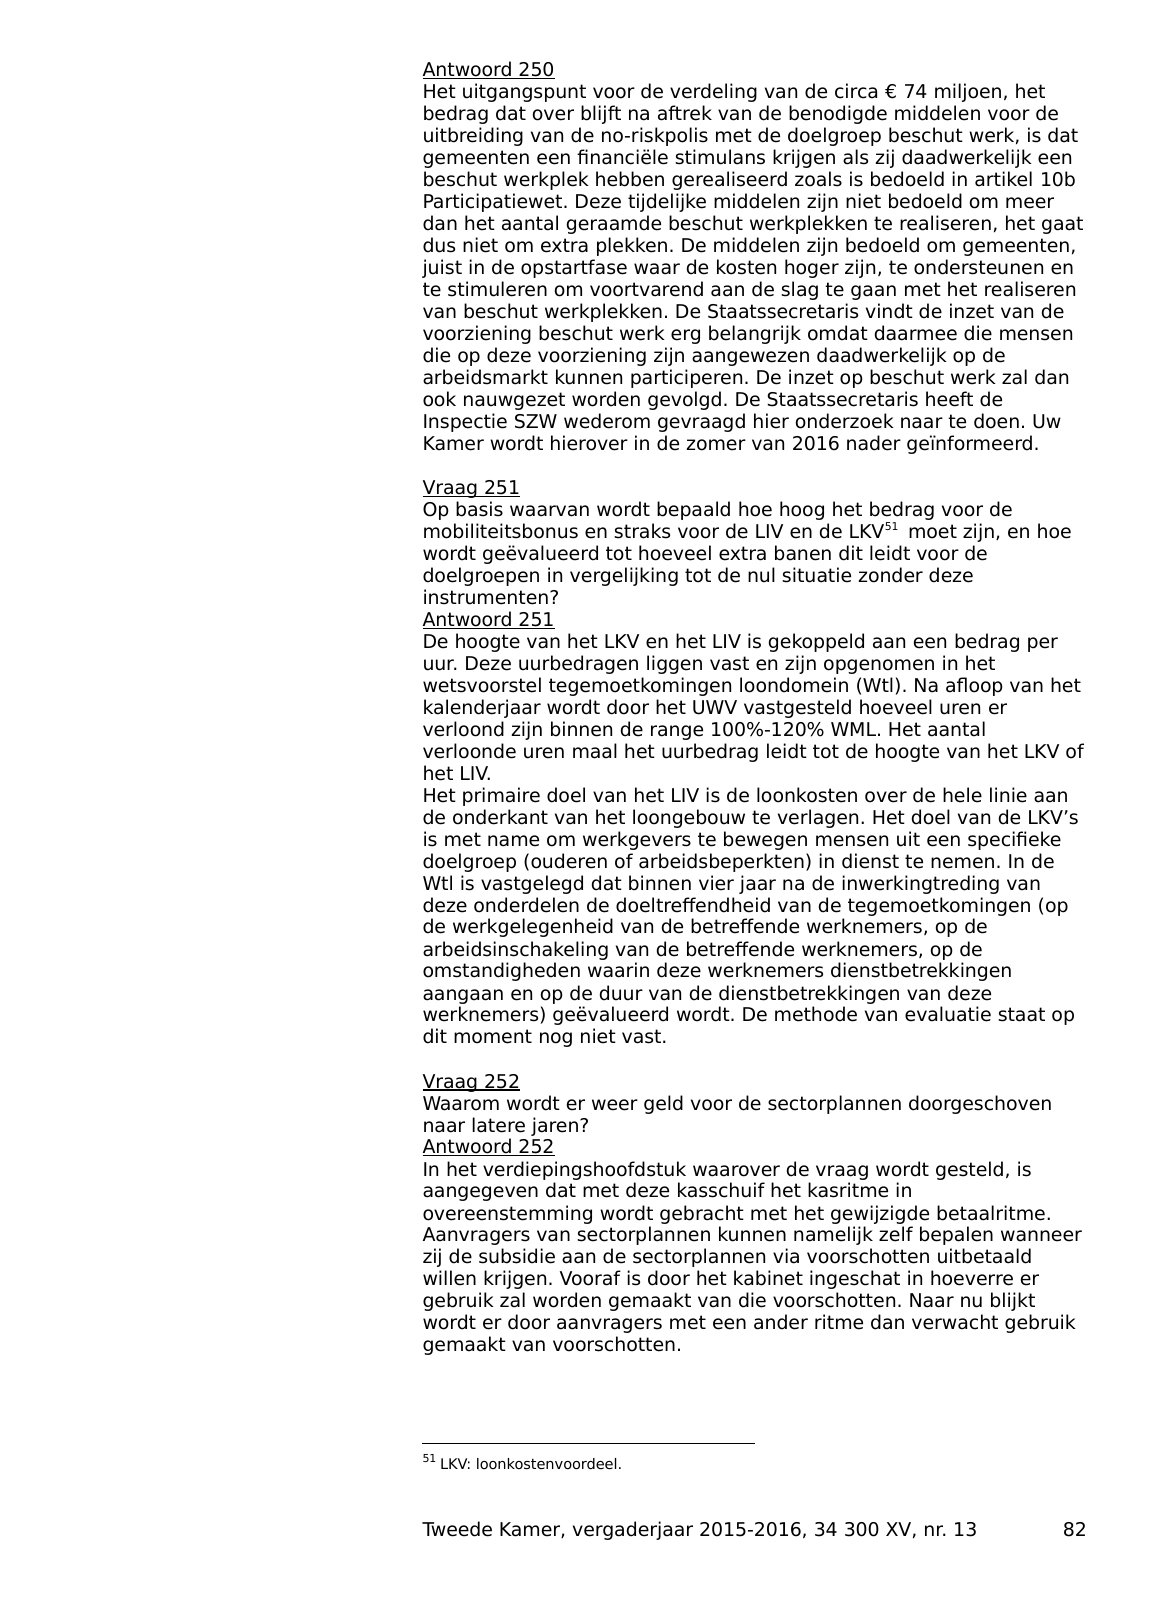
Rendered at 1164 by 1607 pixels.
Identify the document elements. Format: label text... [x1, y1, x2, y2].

text Antwoord 251 [422, 609, 1087, 631]
text Antwoord 252 [422, 1136, 1087, 1158]
text LKV: loonkostenvoordeel. [422, 1452, 1087, 1474]
text In het verdiepingshoofdstuk waarover de vraag wordt gesteld, is aangegeven dat met deze kasschuif het kasritme in overeenstemming wordt gebracht met het gewijzigde betaalritme. Aanvragers van sectorplannen kunnen namelijk zelf bepalen wanneer zij de subsidie aan de sectorplannen via voorschotten uitbetaald willen krijgen. Vooraf is door het kabinet ingeschat in hoeverre er gebruik zal worden gemaakt van die voorschotten. Naar nu blijkt wordt er door aanvragers met een ander ritme dan verwacht gebruik gemaakt van voorschotten. [422, 1158, 1087, 1356]
text Waarom wordt er weer geld voor de sectorplannen doorgeschoven naar latere jaren? [422, 1092, 1087, 1136]
text De hoogte van het LKV en het LIV is gekoppeld aan een bedrag per uur. Deze uurbedragen liggen vast en zijn opgenomen in het wetsvoorstel tegemoetkomingen loondomein (Wtl). Na afloop van het kalenderjaar wordt door het UWV vastgesteld hoeveel uren er verloond zijn binnen de range 100%-120% WML. Het aantal verloonde uren maal het uurbedrag leidt tot de hoogte van het LKV of het LIV. [422, 631, 1087, 784]
text Op basis waarvan wordt bepaald hoe hoog het bedrag voor de mobiliteitsbonus en straks voor de LIV en de LKV moet zijn, en hoe wordt geëvalueerd tot hoeveel extra banen dit leidt voor de doelgroepen in vergelijking tot de nul situatie zonder deze instrumenten? [422, 499, 1087, 609]
text Vraag 252 [422, 1071, 1087, 1092]
text Het uitgangspunt voor de verdeling van de circa € 74 miljoen, het bedrag dat over blijft na aftrek van de benodigde middelen voor de uitbreiding van de no-riskpolis met de doelgroep beschut werk, is dat gemeenten een financiële stimulans krijgen als zij daadwerkelijk een beschut werkplek hebben gerealiseerd zoals is bedoeld in artikel 10b Participatiewet. Deze tijdelijke middelen zijn niet bedoeld om meer dan het aantal geraamde beschut werkplekken te realiseren, het gaat dus niet om extra plekken. De middelen zijn bedoeld om gemeenten, juist in de opstartfase waar de kosten hoger zijn, te ondersteunen en te stimuleren om voortvarend aan de slag te gaan met het realiseren van beschut werkplekken. De Staatssecretaris vindt de inzet van de voorziening beschut werk erg belangrijk omdat daarmee die mensen die op deze voorziening zijn aangewezen daadwerkelijk op de arbeidsmarkt kunnen participeren. De inzet op beschut werk zal dan ook nauwgezet worden gevolgd. De Staatssecretaris heeft de Inspectie SZW wederom gevraagd hier onderzoek naar te doen. Uw Kamer wordt hierover in de zomer van 2016 nader geïnformeerd. [422, 81, 1087, 455]
text Het primaire doel van het LIV is de loonkosten over de hele linie aan de onderkant van het loongebouw te verlagen. Het doel van de LKV’s is met name om werkgevers te bewegen mensen uit een specifieke doelgroep (ouderen of arbeidsbeperkten) in dienst te nemen. In de Wtl is vastgelegd dat binnen vier jaar na de inwerkingtreding van deze onderdelen de doeltreffendheid van de tegemoetkomingen (op de werkgelegenheid van de betreffende werknemers, op de arbeidsinschakeling van de betreffende werknemers, op de omstandigheden waarin deze werknemers dienstbetrekkingen aangaan en op de duur van de dienstbetrekkingen van deze werknemers) geëvalueerd wordt. De methode van evaluatie staat op dit moment nog niet vast. [422, 784, 1087, 1048]
text Vraag 251 [422, 477, 1087, 499]
text Antwoord 250 [422, 59, 1087, 81]
